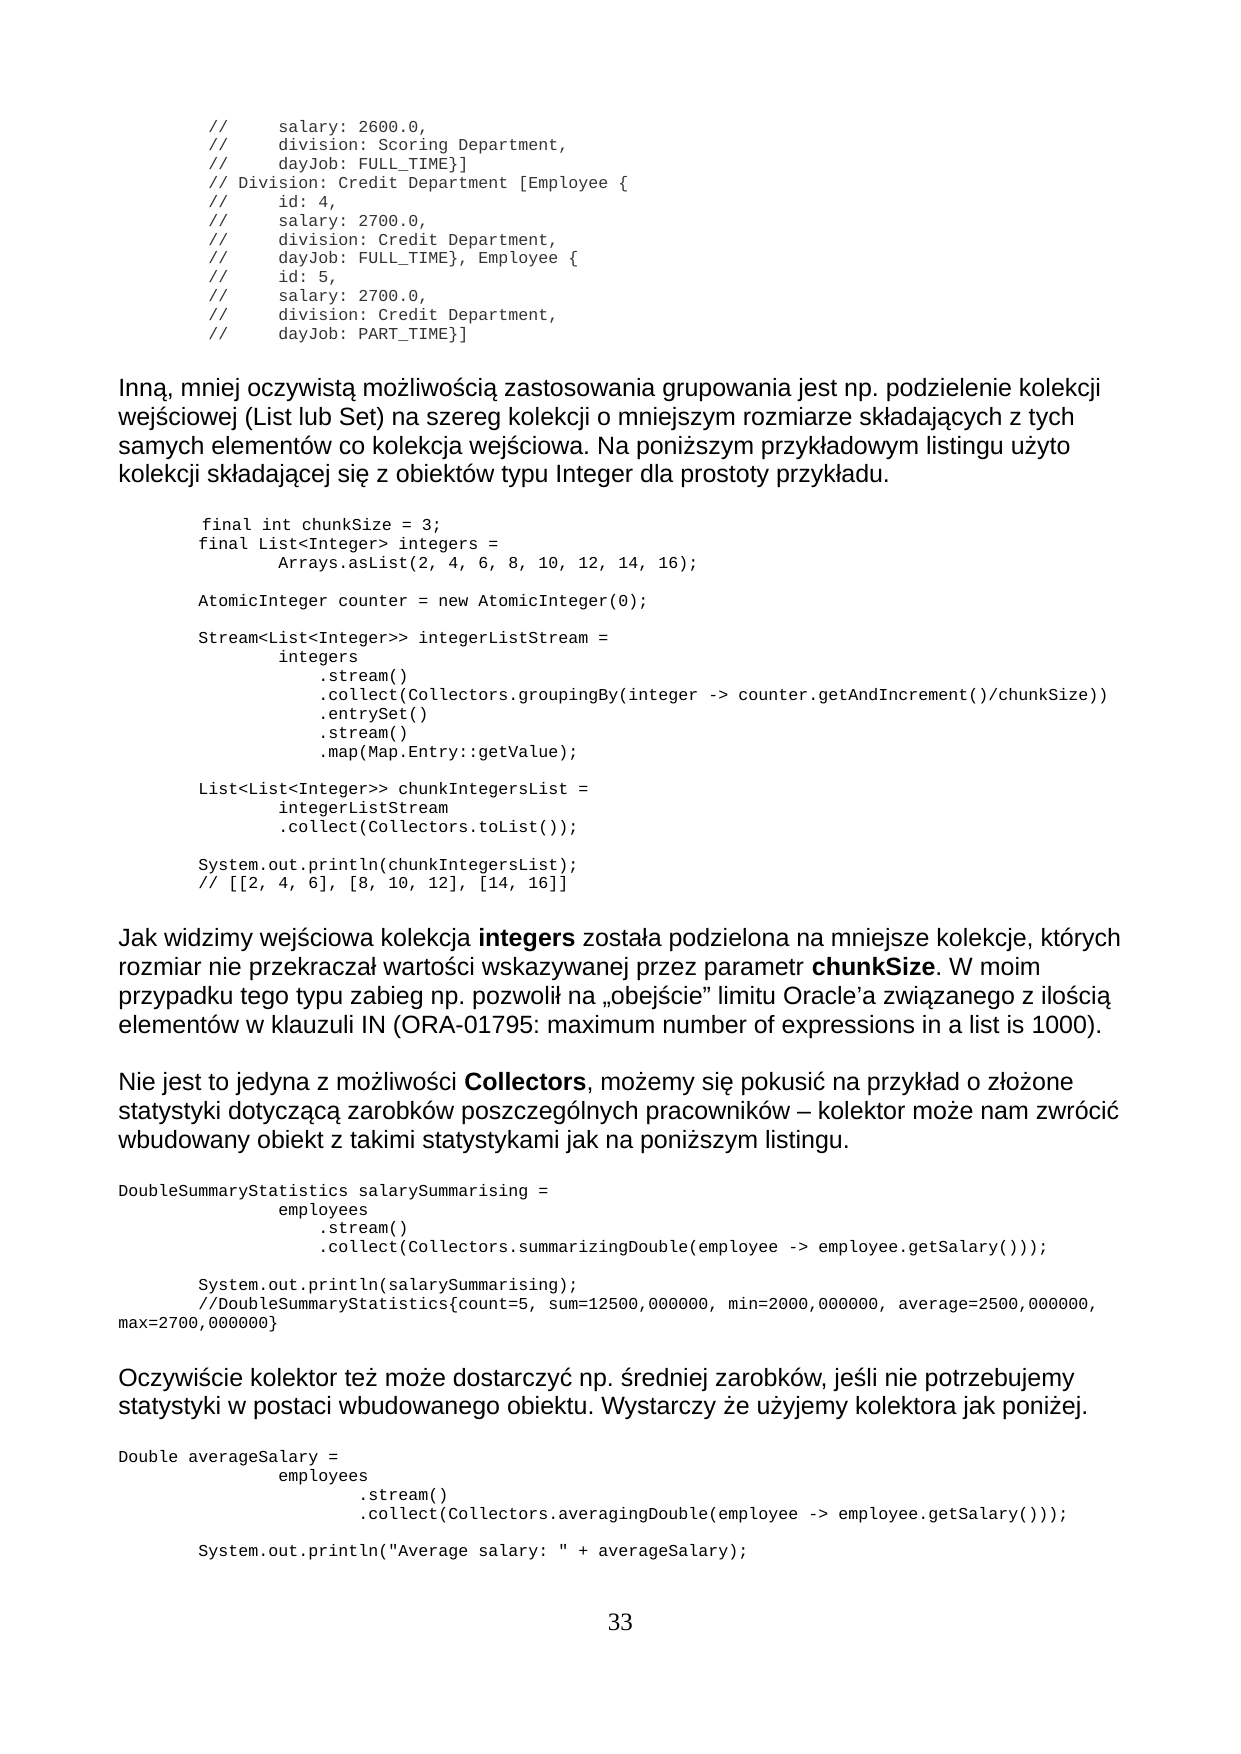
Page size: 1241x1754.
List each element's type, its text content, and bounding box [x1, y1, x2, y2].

text Stream<List<Integer>> integerListStream = [118, 630, 1122, 649]
text Inną, mniej oczywistą możliwością zastosowania grupowania jest np. podzielenie kolekcji wejściowej (List lub Set) na szereg kolekcji o mniejszym rozmiarze składających z tych samych elementów co kolekcja wejściowa. Na poniższym przykładowym listingu użyto kolekcji składającej się z obiektów typu Integer dla prostoty przykładu. [118, 373, 1122, 488]
text // salary: 2700.0, [118, 212, 1122, 231]
text .collect(Collectors.summarizingDouble(employee -> employee.getSalary())); [118, 1239, 1122, 1258]
text .collect(Collectors.averagingDouble(employee -> employee.getSalary())); [118, 1505, 1122, 1524]
text integerListStream [118, 800, 1122, 818]
text final int chunkSize = 3; [118, 517, 1122, 536]
text .map(Map.Entry::getValue); [118, 743, 1122, 762]
text Double averageSalary = [118, 1449, 1122, 1468]
text // salary: 2600.0, [118, 118, 1122, 137]
text // division: Credit Department, [118, 231, 1122, 250]
text Oczywiście kolektor też może dostarczyć np. średniej zarobków, jeśli nie potrzebujemy statystyki w postaci wbudowanego obiektu. Wystarczy że użyjemy kolektora jak poniżej. [118, 1362, 1122, 1420]
text System.out.println(chunkIntegersList); [118, 856, 1122, 875]
text Jak widzimy wejściowa kolekcja integers została podzielona na mniejsze kolekcje, których rozmiar nie przekraczał wartości wskazywanej przez parametr chunkSize. W moim przypadku tego typu zabieg np. pozwolił na „obejście” limitu Oracle’a związanego z ilością elementów w klauzuli IN (ORA-01795: maximum number of expressions in a list is 1000). [118, 923, 1122, 1038]
text // dayJob: FULL_TIME}] [118, 156, 1122, 175]
text // Division: Credit Department [Employee { [118, 175, 1122, 193]
text // dayJob: PART_TIME}] [118, 326, 1122, 344]
text // id: 5, [118, 269, 1122, 288]
text .collect(Collectors.toList()); [118, 818, 1122, 837]
text //DoubleSummaryStatistics{count=5, sum=12500,000000, min=2000,000000, average=2500,000000, max=2700,000000} [118, 1295, 1122, 1333]
text integers [118, 649, 1122, 668]
text List<List<Integer>> chunkIntegersList = [118, 781, 1122, 800]
text // division: Credit Department, [118, 307, 1122, 326]
text .stream() [118, 724, 1122, 743]
text // id: 4, [118, 193, 1122, 212]
text DoubleSummaryStatistics salarySummarising = [118, 1182, 1122, 1201]
text // [[2, 4, 6], [8, 10, 12], [14, 16]] [118, 875, 1122, 894]
text // division: Scoring Department, [118, 137, 1122, 156]
text employees [118, 1468, 1122, 1486]
text employees [118, 1201, 1122, 1220]
text .stream() [118, 1220, 1122, 1239]
text Arrays.asList(2, 4, 6, 8, 10, 12, 14, 16); [118, 554, 1122, 573]
text // dayJob: FULL_TIME}, Employee { [118, 250, 1122, 269]
text .collect(Collectors.groupingBy(integer -> counter.getAndIncrement()/chunkSize)) [118, 687, 1122, 705]
text final List<Integer> integers = [118, 536, 1122, 554]
text Nie jest to jedyna z możliwości Collectors, możemy się pokusić na przykład o złożone statystyki dotyczącą zarobków poszczególnych pracowników – kolektor może nam zwrócić wbudowany obiekt z takimi statystykami jak na poniższym listingu. [118, 1067, 1122, 1153]
text AtomicInteger counter = new AtomicInteger(0); [118, 592, 1122, 611]
text .entrySet() [118, 705, 1122, 724]
text .stream() [118, 1486, 1122, 1505]
text .stream() [118, 668, 1122, 687]
text System.out.println(salarySummarising); [118, 1276, 1122, 1295]
text // salary: 2700.0, [118, 288, 1122, 307]
text System.out.println("Average salary: " + averageSalary); [118, 1543, 1122, 1562]
